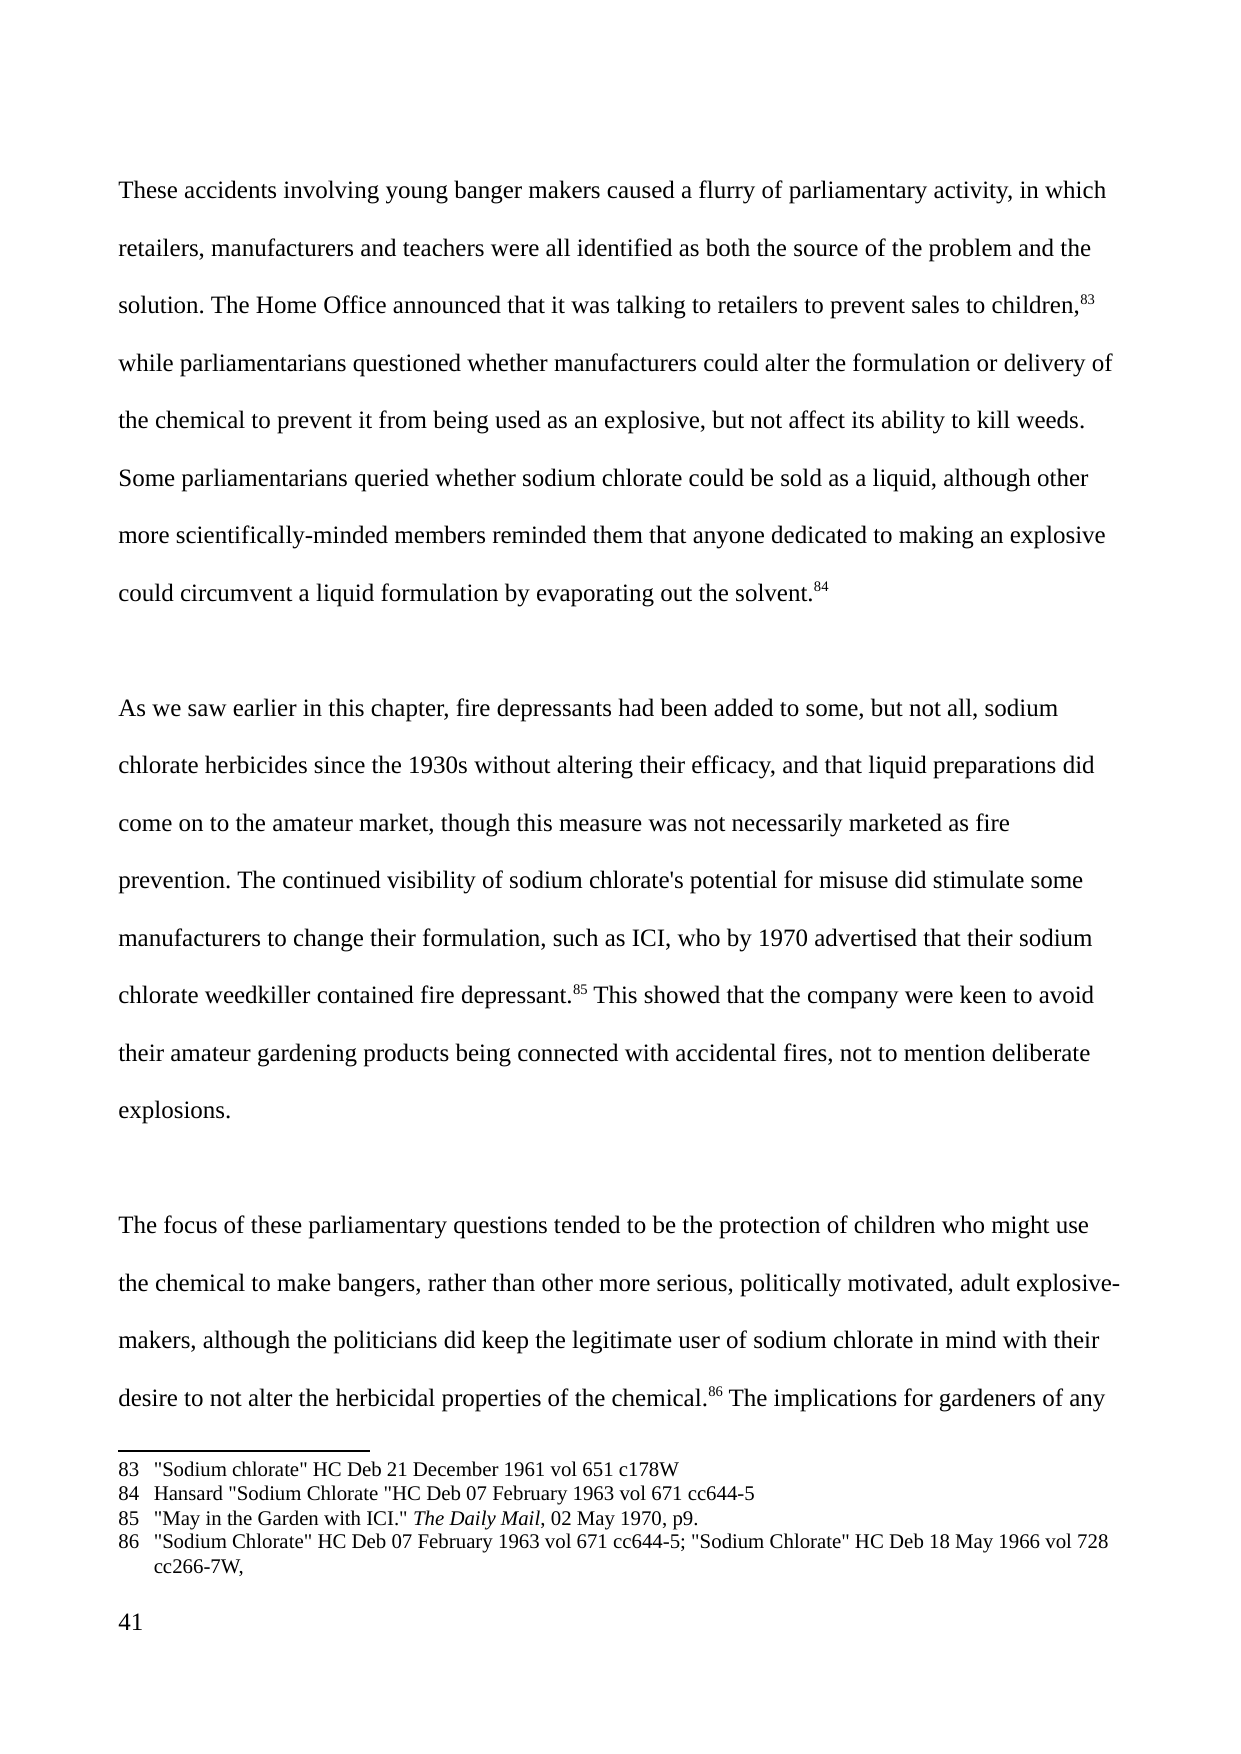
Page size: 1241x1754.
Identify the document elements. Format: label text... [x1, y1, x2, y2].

text "May in the Garden with ICI." The Daily Mail, 02 May 1970, p9. [118, 1505, 1122, 1529]
text Hansard "Sodium Chlorate "HC Deb 07 February 1963 vol 671 cc644-5 [118, 1481, 1122, 1505]
text As we saw earlier in this chapter, fire depressants had been added to some, but not all, sodium chlorate herbicides since the 1930s without altering their efficacy, and that liquid preparations did come on to the amateur market, though this measure was not necessarily marketed as fire prevention. The continued visibility of sodium chlorate's potential for misuse did stimulate some manufacturers to change their formulation, such as ICI, who by 1970 advertised that their sodium chlorate weedkiller contained fire depressant. This showed that the company were keen to avoid their amateur gardening products being connected with accidental fires, not to mention deliberate explosions. [118, 693, 1122, 1124]
text The focus of these parliamentary questions tended to be the protection of children who might use the chemical to make bangers, rather than other more serious, politically motivated, adult explosive-makers, although the politicians did keep the legitimate user of sodium chlorate in mind with their desire to not alter the herbicidal properties of the chemical. The implications for gardeners of any [118, 1211, 1122, 1412]
text "Sodium chlorate" HC Deb 21 December 1961 vol 651 c178W [118, 1457, 1122, 1481]
text These accidents involving young banger makers caused a flurry of parliamentary activity, in which retailers, manufacturers and teachers were all identified as both the source of the problem and the solution. The Home Office announced that it was talking to retailers to prevent sales to children, while parliamentarians questioned whether manufacturers could alter the formulation or delivery of the chemical to prevent it from being used as an explosive, but not affect its ability to kill weeds. Some parliamentarians queried whether sodium chlorate could be sold as a liquid, although other more scientifically-minded members reminded them that anyone dedicated to making an explosive could circumvent a liquid formulation by evaporating out the solvent. [118, 176, 1122, 607]
text "Sodium Chlorate" HC Deb 07 February 1963 vol 671 cc644-5; "Sodium Chlorate" HC Deb 18 May 1966 vol 728 cc266-7W, [118, 1529, 1122, 1578]
